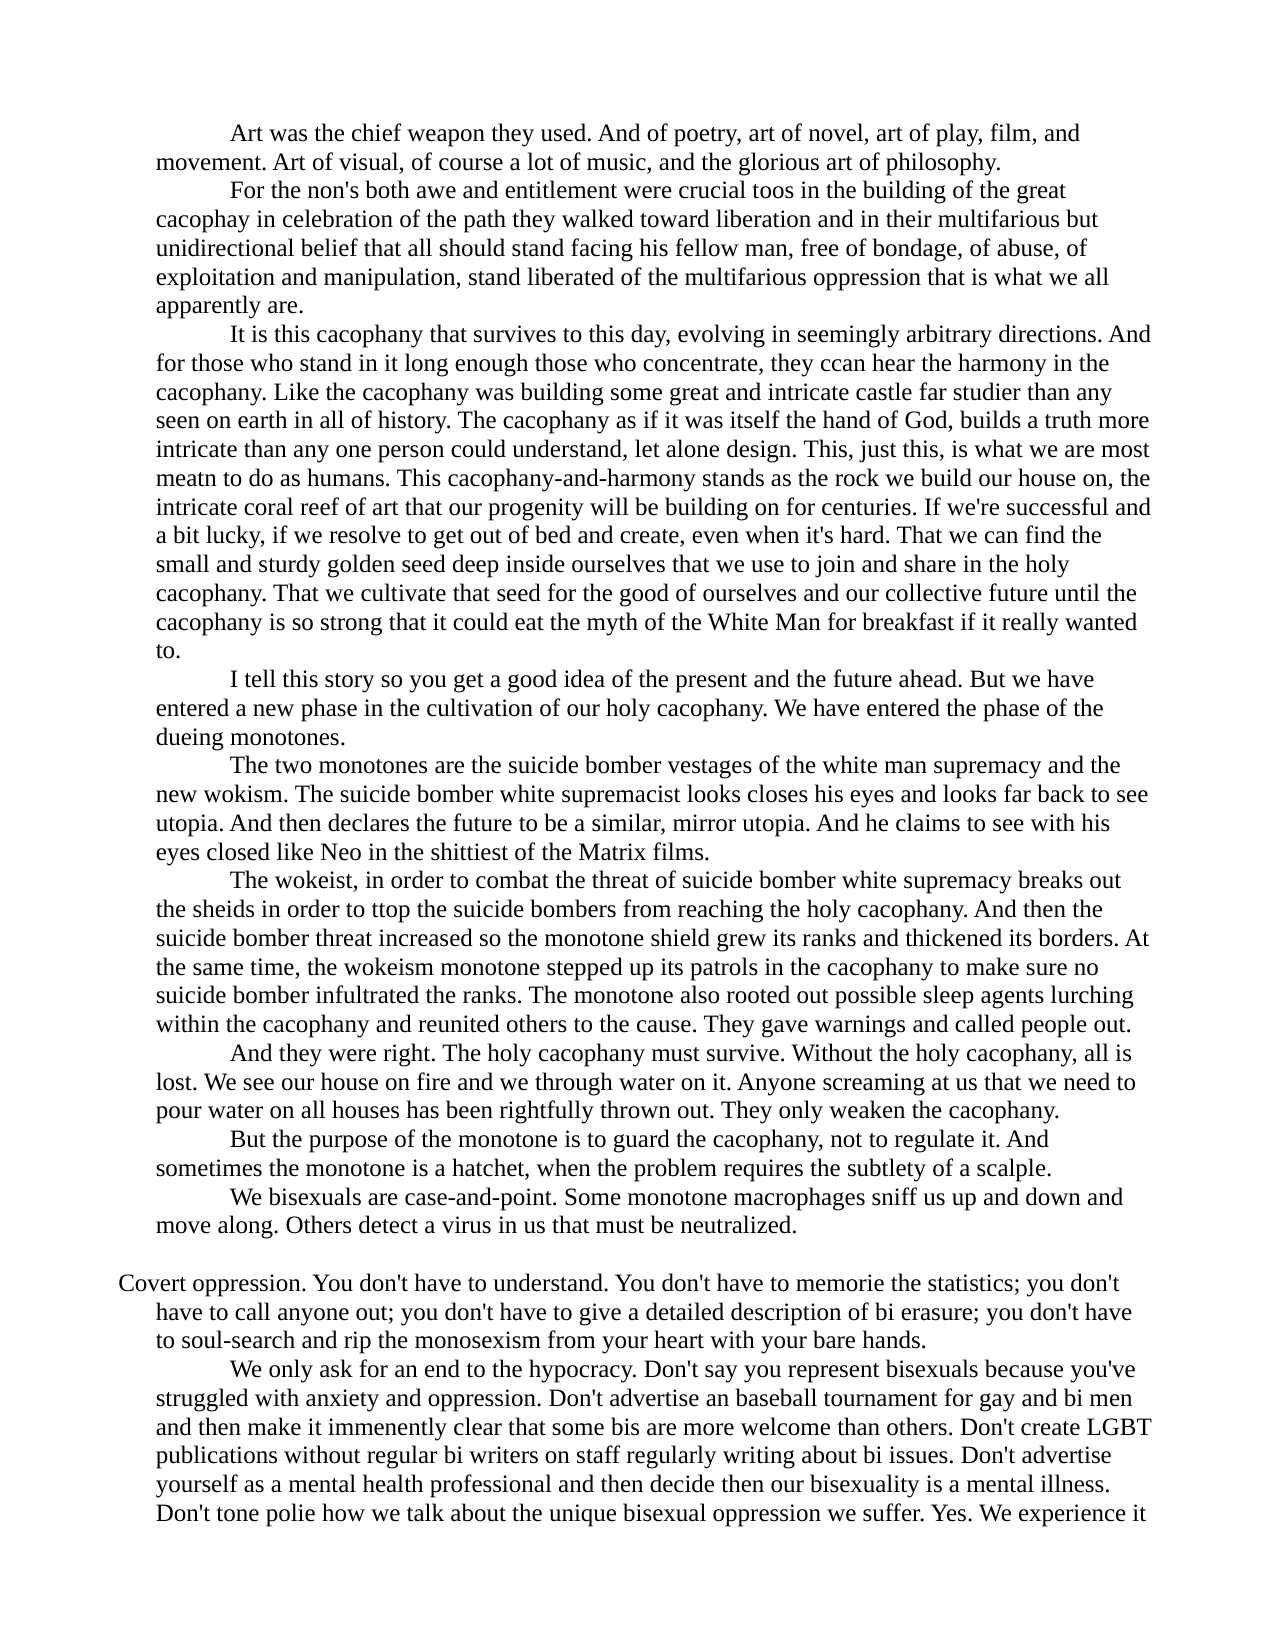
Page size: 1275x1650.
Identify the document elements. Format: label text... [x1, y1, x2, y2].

text We only ask for an end to the hypocracy. Don't say you represent bisexuals because you've struggled with anxiety and oppression. Don't advertise an baseball tournament for gay and bi men and then make it immenently clear that some bis are more welcome than others. Don't create LGBT publications without regular bi writers on staff regularly writing about bi issues. Don't advertise yourself as a mental health professional and then decide then our bisexuality is a mental illness. Don't tone polie how we talk about the unique bisexual oppression we suffer. Yes. We experience it [118, 1354, 1157, 1527]
text It is this cacophany that survives to this day, evolving in seemingly arbitrary directions. And for those who stand in it long enough those who concentrate, they ccan hear the harmony in the cacophany. Like the cacophany was building some great and intricate castle far studier than any seen on earth in all of history. The cacophany as if it was itself the hand of God, builds a truth more intricate than any one person could understand, let alone design. This, just this, is what we are most meatn to do as humans. This cacophany-and-harmony stands as the rock we build our house on, the intricate coral reef of art that our progenity will be building on for centuries. If we're successful and a bit lucky, if we resolve to get out of bed and create, even when it's hard. That we can find the small and sturdy golden seed deep inside ourselves that we use to join and share in the holy cacophany. That we cultivate that seed for the good of ourselves and our collective future until the cacophany is so strong that it could eat the myth of the White Man for breakfast if it really wanted to. [118, 319, 1157, 664]
text I tell this story so you get a good idea of the present and the future ahead. But we have entered a new phase in the cultivation of our holy cacophany. We have entered the phase of the dueing monotones. [118, 664, 1157, 751]
text And they were right. The holy cacophany must survive. Without the holy cacophany, all is lost. We see our house on fire and we through water on it. Anyone screaming at us that we need to pour water on all houses has been rightfully thrown out. They only weaken the cacophany. [118, 1038, 1157, 1124]
text For the non's both awe and entitlement were crucial toos in the building of the great cacophay in celebration of the path they walked toward liberation and in their multifarious but unidirectional belief that all should stand facing his fellow man, free of bondage, of abuse, of exploitation and manipulation, stand liberated of the multifarious oppression that is what we all apparently are. [118, 176, 1157, 319]
text The two monotones are the suicide bomber vestages of the white man supremacy and the new wokism. The suicide bomber white supremacist looks closes his eyes and looks far back to see utopia. And then declares the future to be a similar, mirror utopia. And he claims to see with his eyes closed like Neo in the shittiest of the Matrix films. [118, 751, 1157, 866]
text The wokeist, in order to combat the threat of suicide bomber white supremacy breaks out the sheids in order to ttop the suicide bombers from reaching the holy cacophany. And then the suicide bomber threat increased so the monotone shield grew its ranks and thickened its borders. At the same time, the wokeism monotone stepped up its patrols in the cacophany to make sure no suicide bomber infultrated the ranks. The monotone also rooted out possible sleep agents lurching within the cacophany and reunited others to the cause. They gave warnings and called people out. [118, 866, 1157, 1038]
text Covert oppression. You don't have to understand. You don't have to memorie the statistics; you don't have to call anyone out; you don't have to give a detailed description of bi erasure; you don't have to soul-search and rip the monosexism from your heart with your bare hands. [118, 1268, 1157, 1354]
text We bisexuals are case-and-point. Some monotone macrophages sniff us up and down and move along. Others detect a virus in us that must be neutralized. [118, 1182, 1157, 1239]
text Art was the chief weapon they used. And of poetry, art of novel, art of play, film, and movement. Art of visual, of course a lot of music, and the glorious art of philosophy. [118, 118, 1157, 176]
text But the purpose of the monotone is to guard the cacophany, not to regulate it. And sometimes the monotone is a hatchet, when the problem requires the subtlety of a scalple. [118, 1124, 1157, 1182]
